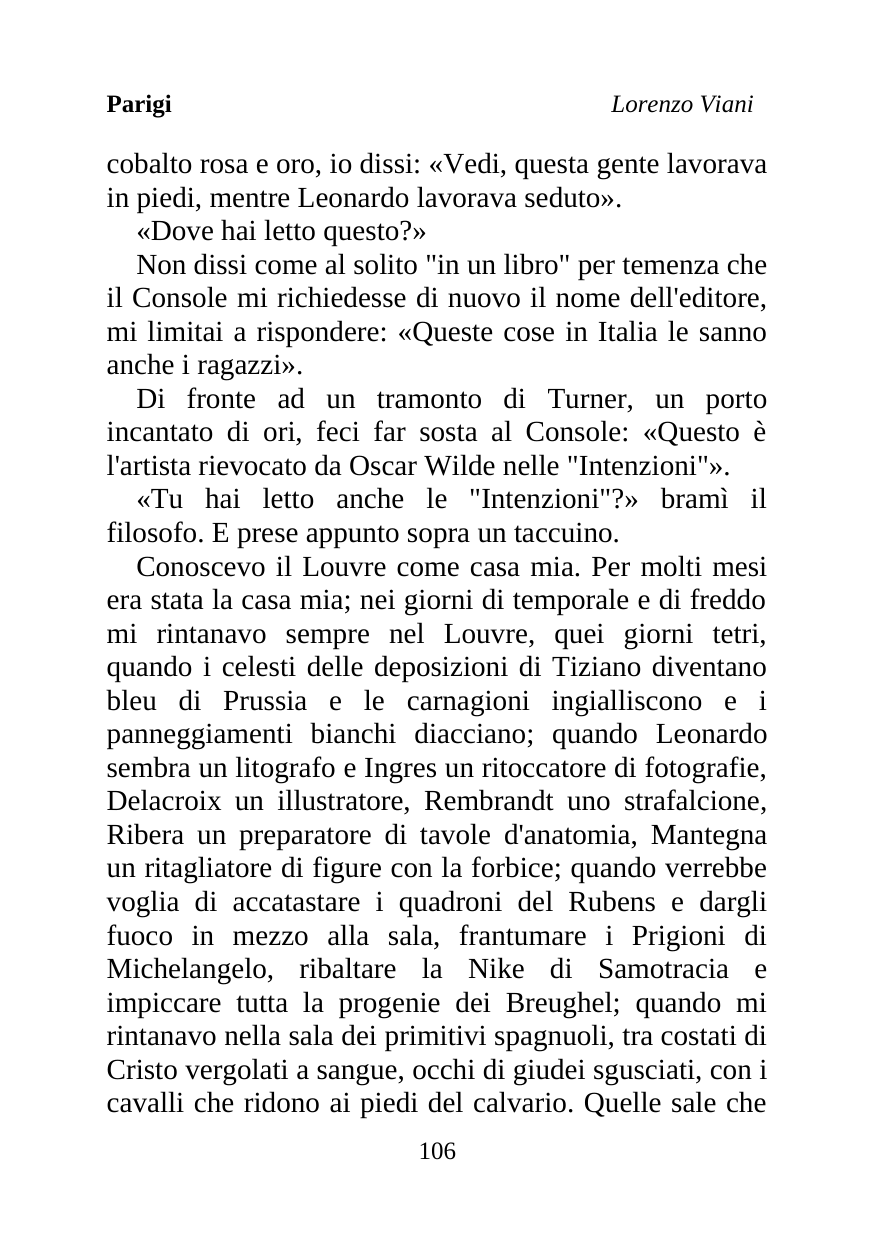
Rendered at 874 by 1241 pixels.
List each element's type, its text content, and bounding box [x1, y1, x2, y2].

text Non dissi come al solito "in un libro" per temenza che il Console mi richiedesse di nuovo il nome dell'editore, mi limitai a rispondere: «Queste cose in Italia le sanno anche i ragazzi». [106, 247, 768, 381]
text «Tu hai letto anche le "Intenzioni"?» bramì il filosofo. E prese appunto sopra un taccuino. [106, 482, 768, 549]
text «Dove hai letto questo?» [106, 213, 768, 247]
text cobalto rosa e oro, io dissi: «Vedi, questa gente lavorava in piedi, mentre Leonardo lavorava seduto». [106, 146, 768, 213]
text Di fronte ad un tramonto di Turner, un porto incantato di ori, feci far sosta al Console: «Questo è l'artista rievocato da Oscar Wilde nelle "Intenzioni"». [106, 381, 768, 482]
text Conoscevo il Louvre come casa mia. Per molti mesi era stata la casa mia; nei giorni di temporale e di freddo mi rintanavo sempre nel Louvre, quei giorni tetri, quando i celesti delle deposizioni di Tiziano diventano bleu di Prussia e le carnagioni ingialliscono e i panneggiamenti bianchi diacciano; quando Leonardo sembra un litografo e Ingres un ritoccatore di fotografie, Delacroix un illustratore, Rembrandt uno strafalcione, Ribera un preparatore di tavole d'anatomia, Mantegna un ritagliatore di figure con la forbice; quando verrebbe voglia di accatastare i quadroni del Rubens e dargli fuoco in mezzo alla sala, frantumare i Prigioni di Michelangelo, ribaltare la Nike di Samotracia e impiccare tutta la progenie dei Breughel; quando mi rintanavo nella sala dei primitivi spagnuoli, tra costati di Cristo vergolati a sangue, occhi di giudei sgusciati, con i cavalli che ridono ai piedi del calvario. Quelle sale che [106, 549, 768, 1119]
